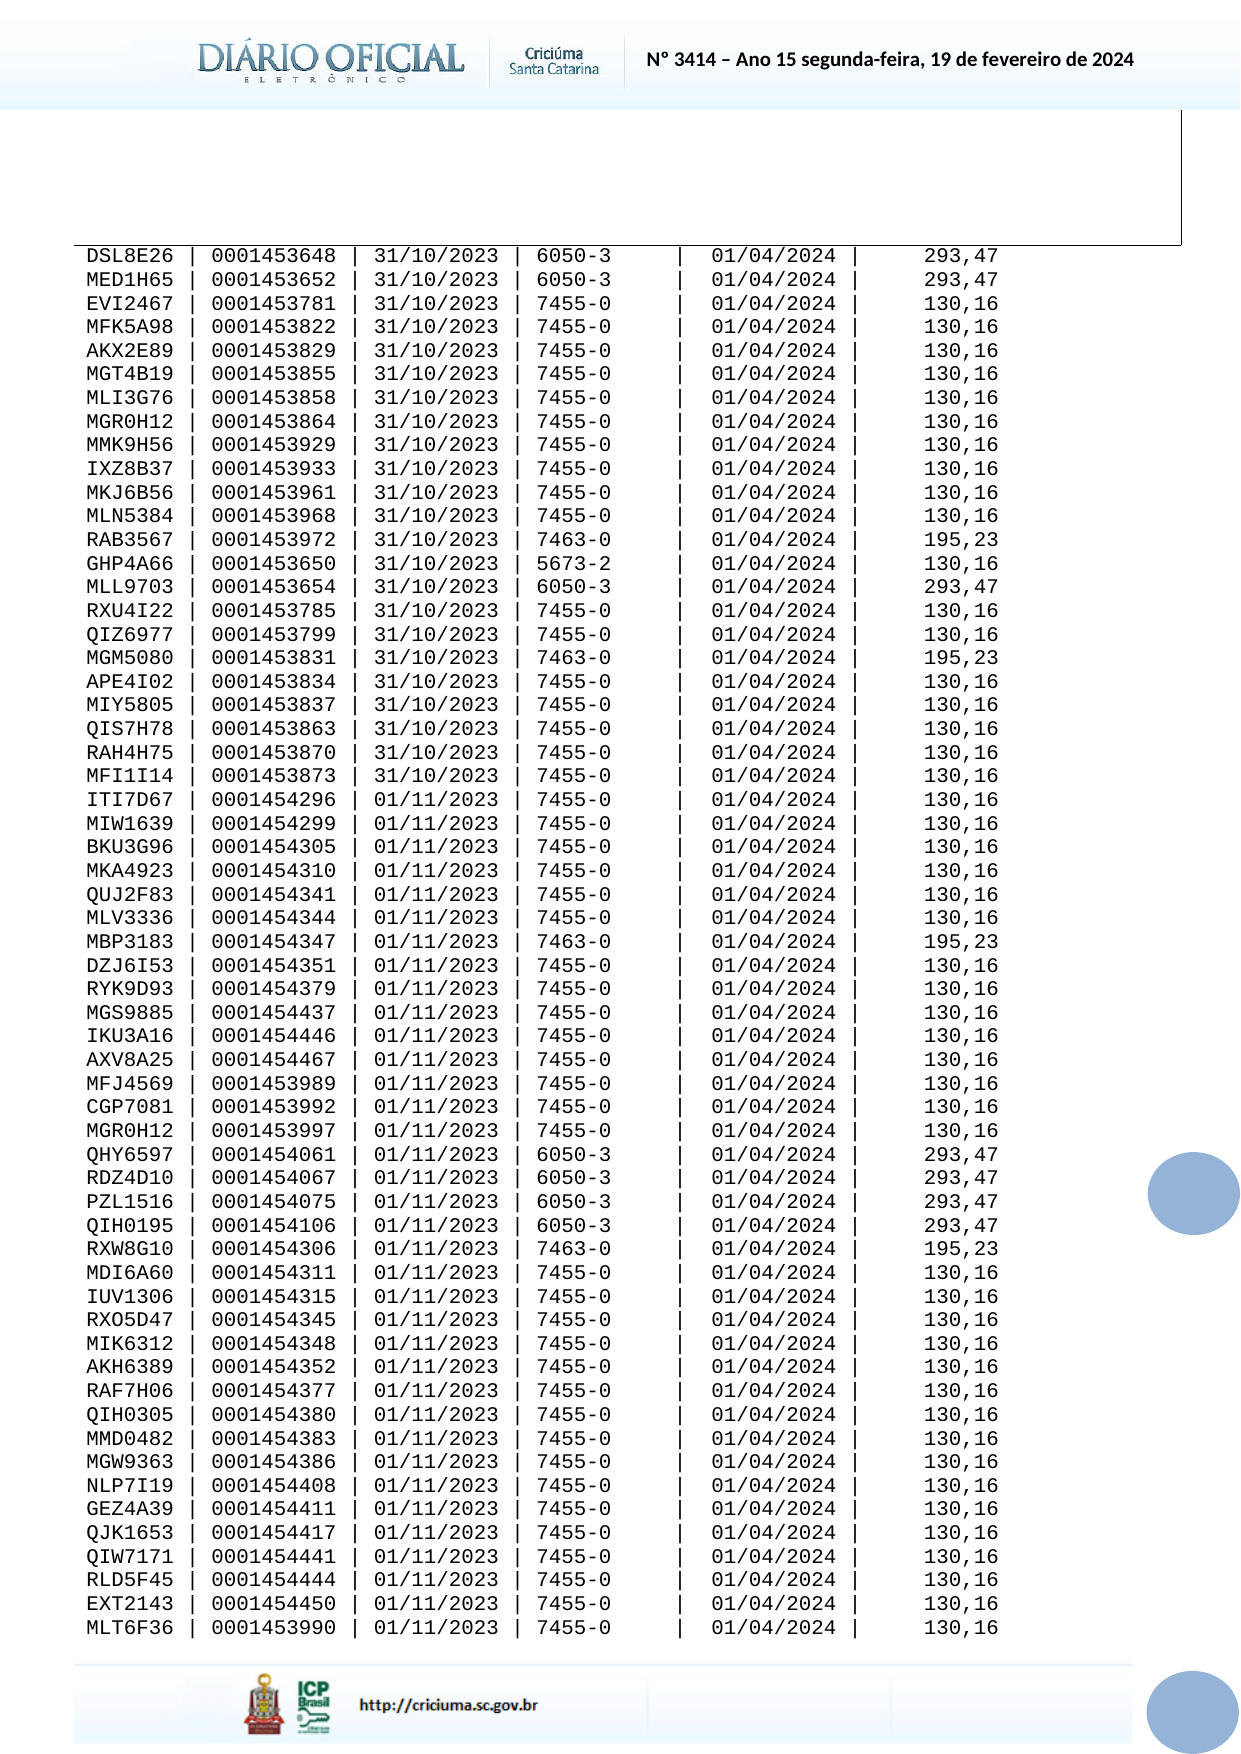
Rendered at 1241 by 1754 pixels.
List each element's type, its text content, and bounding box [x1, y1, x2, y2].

text MFI1I14 | 0001453873 | 31/10/2023 | 7455-0 | 01/04/2024 | 130,16 [74, 765, 1181, 789]
text PZL1516 | 0001454075 | 01/11/2023 | 6050-3 | 01/04/2024 | 293,47 [74, 1191, 1153, 1215]
text MKJ6B56 | 0001453961 | 31/10/2023 | 7455-0 | 01/04/2024 | 130,16 [74, 482, 1181, 505]
text RLD5F45 | 0001454444 | 01/11/2023 | 7455-0 | 01/04/2024 | 130,16 [74, 1569, 1181, 1593]
text MFJ4569 | 0001453989 | 01/11/2023 | 7455-0 | 01/04/2024 | 130,16 [74, 1073, 1181, 1096]
text MLV3336 | 0001454344 | 01/11/2023 | 7455-0 | 01/04/2024 | 130,16 [74, 907, 1181, 931]
text IXZ8B37 | 0001453933 | 31/10/2023 | 7455-0 | 01/04/2024 | 130,16 [74, 458, 1181, 482]
text RAH4H75 | 0001453870 | 31/10/2023 | 7455-0 | 01/04/2024 | 130,16 [74, 742, 1181, 765]
text RXU4I22 | 0001453785 | 31/10/2023 | 7455-0 | 01/04/2024 | 130,16 [74, 600, 1181, 623]
text EVI2467 | 0001453781 | 31/10/2023 | 7455-0 | 01/04/2024 | 130,16 [74, 292, 1181, 316]
text RXO5D47 | 0001454345 | 01/11/2023 | 7455-0 | 01/04/2024 | 130,16 [74, 1309, 1181, 1333]
text MIY5805 | 0001453837 | 31/10/2023 | 7455-0 | 01/04/2024 | 130,16 [74, 694, 1181, 718]
text MED1H65 | 0001453652 | 31/10/2023 | 6050-3 | 01/04/2024 | 293,47 [74, 269, 1181, 292]
text MGM5080 | 0001453831 | 31/10/2023 | 7463-0 | 01/04/2024 | 195,23 [74, 647, 1181, 671]
text MKA4923 | 0001454310 | 01/11/2023 | 7455-0 | 01/04/2024 | 130,16 [74, 860, 1181, 884]
text BKU3G96 | 0001454305 | 01/11/2023 | 7455-0 | 01/04/2024 | 130,16 [74, 836, 1181, 860]
text AXV8A25 | 0001454467 | 01/11/2023 | 7455-0 | 01/04/2024 | 130,16 [74, 1049, 1181, 1073]
text RXW8G10 | 0001454306 | 01/11/2023 | 7463-0 | 01/04/2024 | 195,23 [74, 1238, 1181, 1262]
text MLL9703 | 0001453654 | 31/10/2023 | 6050-3 | 01/04/2024 | 293,47 [74, 576, 1181, 600]
text QIH0305 | 0001454380 | 01/11/2023 | 7455-0 | 01/04/2024 | 130,16 [74, 1404, 1181, 1427]
text MGR0H12 | 0001453997 | 01/11/2023 | 7455-0 | 01/04/2024 | 130,16 [74, 1120, 1181, 1144]
text AKX2E89 | 0001453829 | 31/10/2023 | 7455-0 | 01/04/2024 | 130,16 [74, 340, 1181, 363]
text MIK6312 | 0001454348 | 01/11/2023 | 7455-0 | 01/04/2024 | 130,16 [74, 1333, 1181, 1357]
text QIS7H78 | 0001453863 | 31/10/2023 | 7455-0 | 01/04/2024 | 130,16 [74, 718, 1181, 742]
text AKH6389 | 0001454352 | 01/11/2023 | 7455-0 | 01/04/2024 | 130,16 [74, 1357, 1181, 1380]
text MLN5384 | 0001453968 | 31/10/2023 | 7455-0 | 01/04/2024 | 130,16 [74, 505, 1181, 529]
text RAB3567 | 0001453972 | 31/10/2023 | 7463-0 | 01/04/2024 | 195,23 [74, 529, 1181, 553]
text MGS9885 | 0001454437 | 01/11/2023 | 7455-0 | 01/04/2024 | 130,16 [74, 1002, 1181, 1026]
text APE4I02 | 0001453834 | 31/10/2023 | 7455-0 | 01/04/2024 | 130,16 [74, 671, 1181, 694]
text EXT2143 | 0001454450 | 01/11/2023 | 7455-0 | 01/04/2024 | 130,16 [74, 1593, 1181, 1617]
text GHP4A66 | 0001453650 | 31/10/2023 | 5673-2 | 01/04/2024 | 130,16 [74, 553, 1181, 576]
text IKU3A16 | 0001454446 | 01/11/2023 | 7455-0 | 01/04/2024 | 130,16 [74, 1026, 1181, 1049]
text NLP7I19 | 0001454408 | 01/11/2023 | 7455-0 | 01/04/2024 | 130,16 [74, 1475, 1181, 1498]
text ITI7D67 | 0001454296 | 01/11/2023 | 7455-0 | 01/04/2024 | 130,16 [74, 789, 1181, 813]
text MGT4B19 | 0001453855 | 31/10/2023 | 7455-0 | 01/04/2024 | 130,16 [74, 363, 1181, 387]
text QIH0195 | 0001454106 | 01/11/2023 | 6050-3 | 01/04/2024 | 293,47 [74, 1215, 1181, 1238]
text RAF7H06 | 0001454377 | 01/11/2023 | 7455-0 | 01/04/2024 | 130,16 [74, 1380, 1181, 1404]
text MGW9363 | 0001454386 | 01/11/2023 | 7455-0 | 01/04/2024 | 130,16 [74, 1451, 1181, 1475]
text QHY6597 | 0001454061 | 01/11/2023 | 6050-3 | 01/04/2024 | 293,47 [74, 1144, 1181, 1167]
text QUJ2F83 | 0001454341 | 01/11/2023 | 7455-0 | 01/04/2024 | 130,16 [74, 884, 1181, 907]
text MBP3183 | 0001454347 | 01/11/2023 | 7463-0 | 01/04/2024 | 195,23 [74, 931, 1181, 954]
text DZJ6I53 | 0001454351 | 01/11/2023 | 7455-0 | 01/04/2024 | 130,16 [74, 954, 1181, 978]
text MMK9H56 | 0001453929 | 31/10/2023 | 7455-0 | 01/04/2024 | 130,16 [74, 434, 1181, 458]
text DSL8E26 | 0001453648 | 31/10/2023 | 6050-3 | 01/04/2024 | 293,47 [74, 245, 1181, 269]
text CGP7081 | 0001453992 | 01/11/2023 | 7455-0 | 01/04/2024 | 130,16 [74, 1096, 1181, 1120]
text RYK9D93 | 0001454379 | 01/11/2023 | 7455-0 | 01/04/2024 | 130,16 [74, 978, 1181, 1002]
text QIZ6977 | 0001453799 | 31/10/2023 | 7455-0 | 01/04/2024 | 130,16 [74, 623, 1181, 647]
text MDI6A60 | 0001454311 | 01/11/2023 | 7455-0 | 01/04/2024 | 130,16 [74, 1262, 1181, 1286]
text GEZ4A39 | 0001454411 | 01/11/2023 | 7455-0 | 01/04/2024 | 130,16 [74, 1498, 1181, 1522]
text IUV1306 | 0001454315 | 01/11/2023 | 7455-0 | 01/04/2024 | 130,16 [74, 1286, 1181, 1309]
text QIW7171 | 0001454441 | 01/11/2023 | 7455-0 | 01/04/2024 | 130,16 [74, 1546, 1181, 1569]
text RDZ4D10 | 0001454067 | 01/11/2023 | 6050-3 | 01/04/2024 | 293,47 [74, 1167, 1157, 1191]
text QJK1653 | 0001454417 | 01/11/2023 | 7455-0 | 01/04/2024 | 130,16 [74, 1522, 1181, 1546]
text MMD0482 | 0001454383 | 01/11/2023 | 7455-0 | 01/04/2024 | 130,16 [74, 1427, 1181, 1451]
text MLI3G76 | 0001453858 | 31/10/2023 | 7455-0 | 01/04/2024 | 130,16 [74, 387, 1181, 411]
text MIW1639 | 0001454299 | 01/11/2023 | 7455-0 | 01/04/2024 | 130,16 [74, 813, 1181, 836]
text MLT6F36 | 0001453990 | 01/11/2023 | 7455-0 | 01/04/2024 | 130,16 [74, 1617, 1181, 1640]
text MGR0H12 | 0001453864 | 31/10/2023 | 7455-0 | 01/04/2024 | 130,16 [74, 411, 1181, 434]
text MFK5A98 | 0001453822 | 31/10/2023 | 7455-0 | 01/04/2024 | 130,16 [74, 316, 1181, 340]
